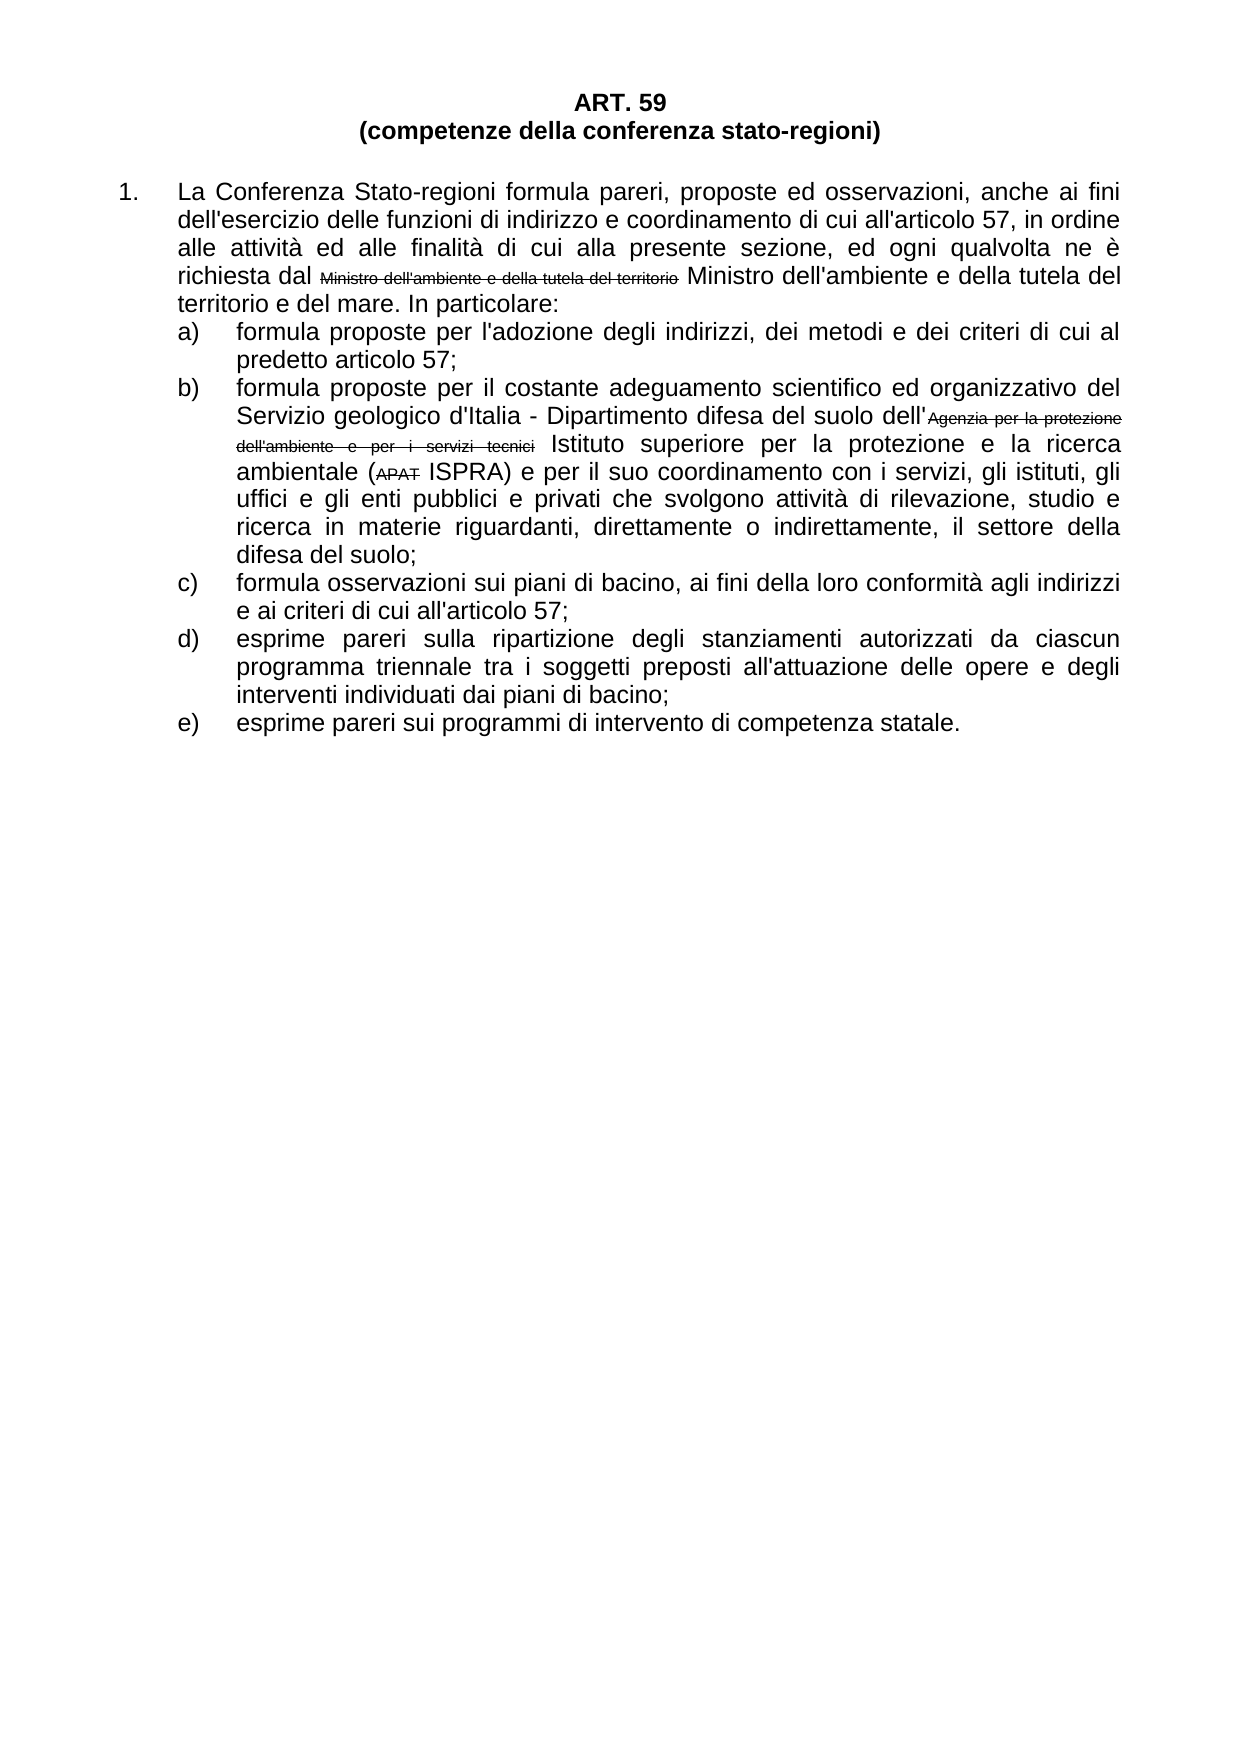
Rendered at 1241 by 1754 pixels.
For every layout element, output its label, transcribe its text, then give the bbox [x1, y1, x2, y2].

text 1. La Conferenza Stato-regioni formula pareri, proposte ed osservazioni, anche ai fini dell'esercizio delle funzioni di indirizzo e coordinamento di cui all'articolo 57, in ordine alle attività ed alle finalità di cui alla presente sezione, ed ogni qualvolta ne è richiesta dal Ministro dell'ambiente e della tutela del territorio Ministro dell'ambiente e della tutela del territorio e del mare. In particolare: [118, 178, 1122, 318]
subtitle ART. 59 (competenze della conferenza stato-regioni) [118, 88, 1122, 144]
text a) formula proposte per l'adozione degli indirizzi, dei metodi e dei criteri di cui al predetto articolo 57; [177, 318, 1122, 374]
text e) esprime pareri sui programmi di intervento di competenza statale. [177, 709, 1122, 737]
text c) formula osservazioni sui piani di bacino, ai fini della loro conformità agli indirizzi e ai criteri di cui all'articolo 57; [177, 569, 1122, 625]
text b) formula proposte per il costante adeguamento scientifico ed organizzativo del Servizio geologico d'Italia - Dipartimento difesa del suolo dell'Agenzia per la protezione dell'ambiente e per i servizi tecnici Istituto superiore per la protezione e la ricerca ambientale (APAT ISPRA) e per il suo coordinamento con i servizi, gli istituti, gli uffici e gli enti pubblici e privati che svolgono attività di rilevazione, studio e ricerca in materie riguardanti, direttamente o indirettamente, il settore della difesa del suolo; [177, 374, 1122, 569]
text d) esprime pareri sulla ripartizione degli stanziamenti autorizzati da ciascun programma triennale tra i soggetti preposti all'attuazione delle opere e degli interventi individuati dai piani di bacino; [177, 625, 1122, 709]
